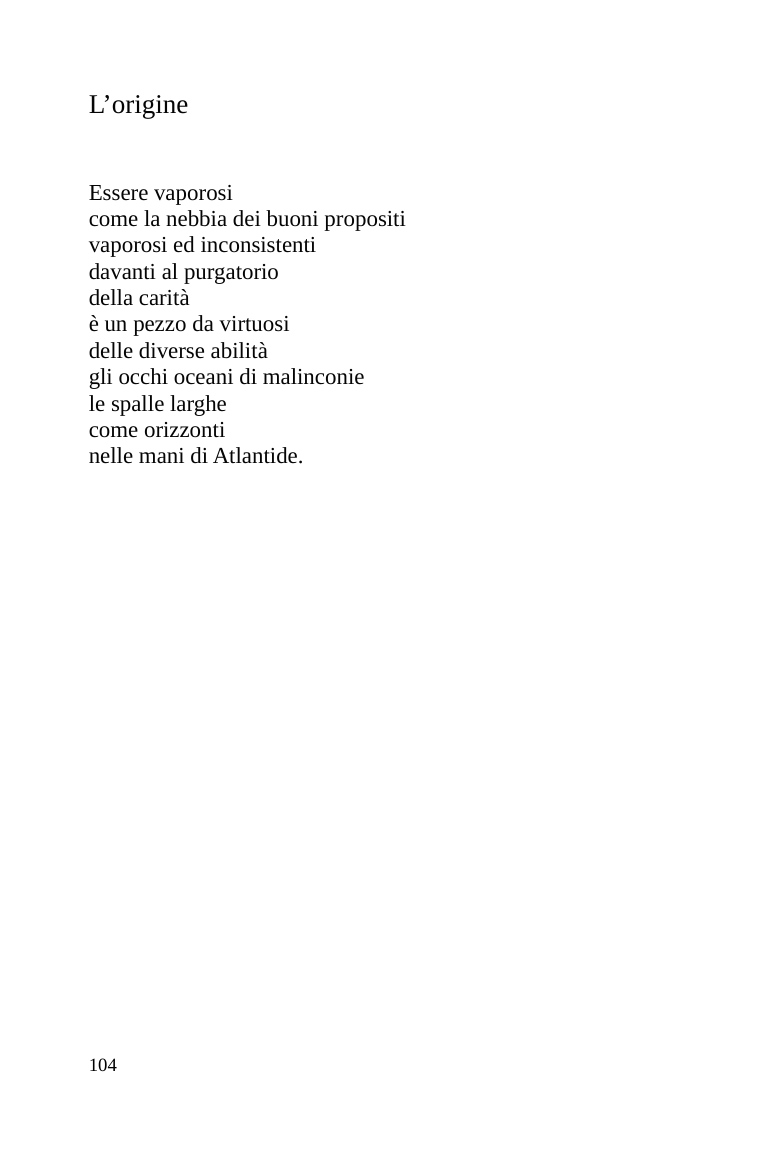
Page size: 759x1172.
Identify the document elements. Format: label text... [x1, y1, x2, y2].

text davanti al purgatorio [88, 258, 670, 284]
text gli occhi oceani di malinconie [88, 363, 670, 389]
text nelle mani di Atlantide. [88, 442, 670, 469]
text delle diverse abilità [88, 337, 670, 363]
text come la nebbia dei buoni propositi [88, 205, 670, 231]
text della carità [88, 284, 670, 311]
text vaporosi ed inconsistenti [88, 231, 670, 258]
text è un pezzo da virtuosi [88, 311, 670, 337]
text come orizzonti [88, 416, 670, 442]
text le spalle larghe [88, 389, 670, 416]
text L’origine [88, 88, 670, 120]
text Essere vaporosi [88, 179, 670, 205]
